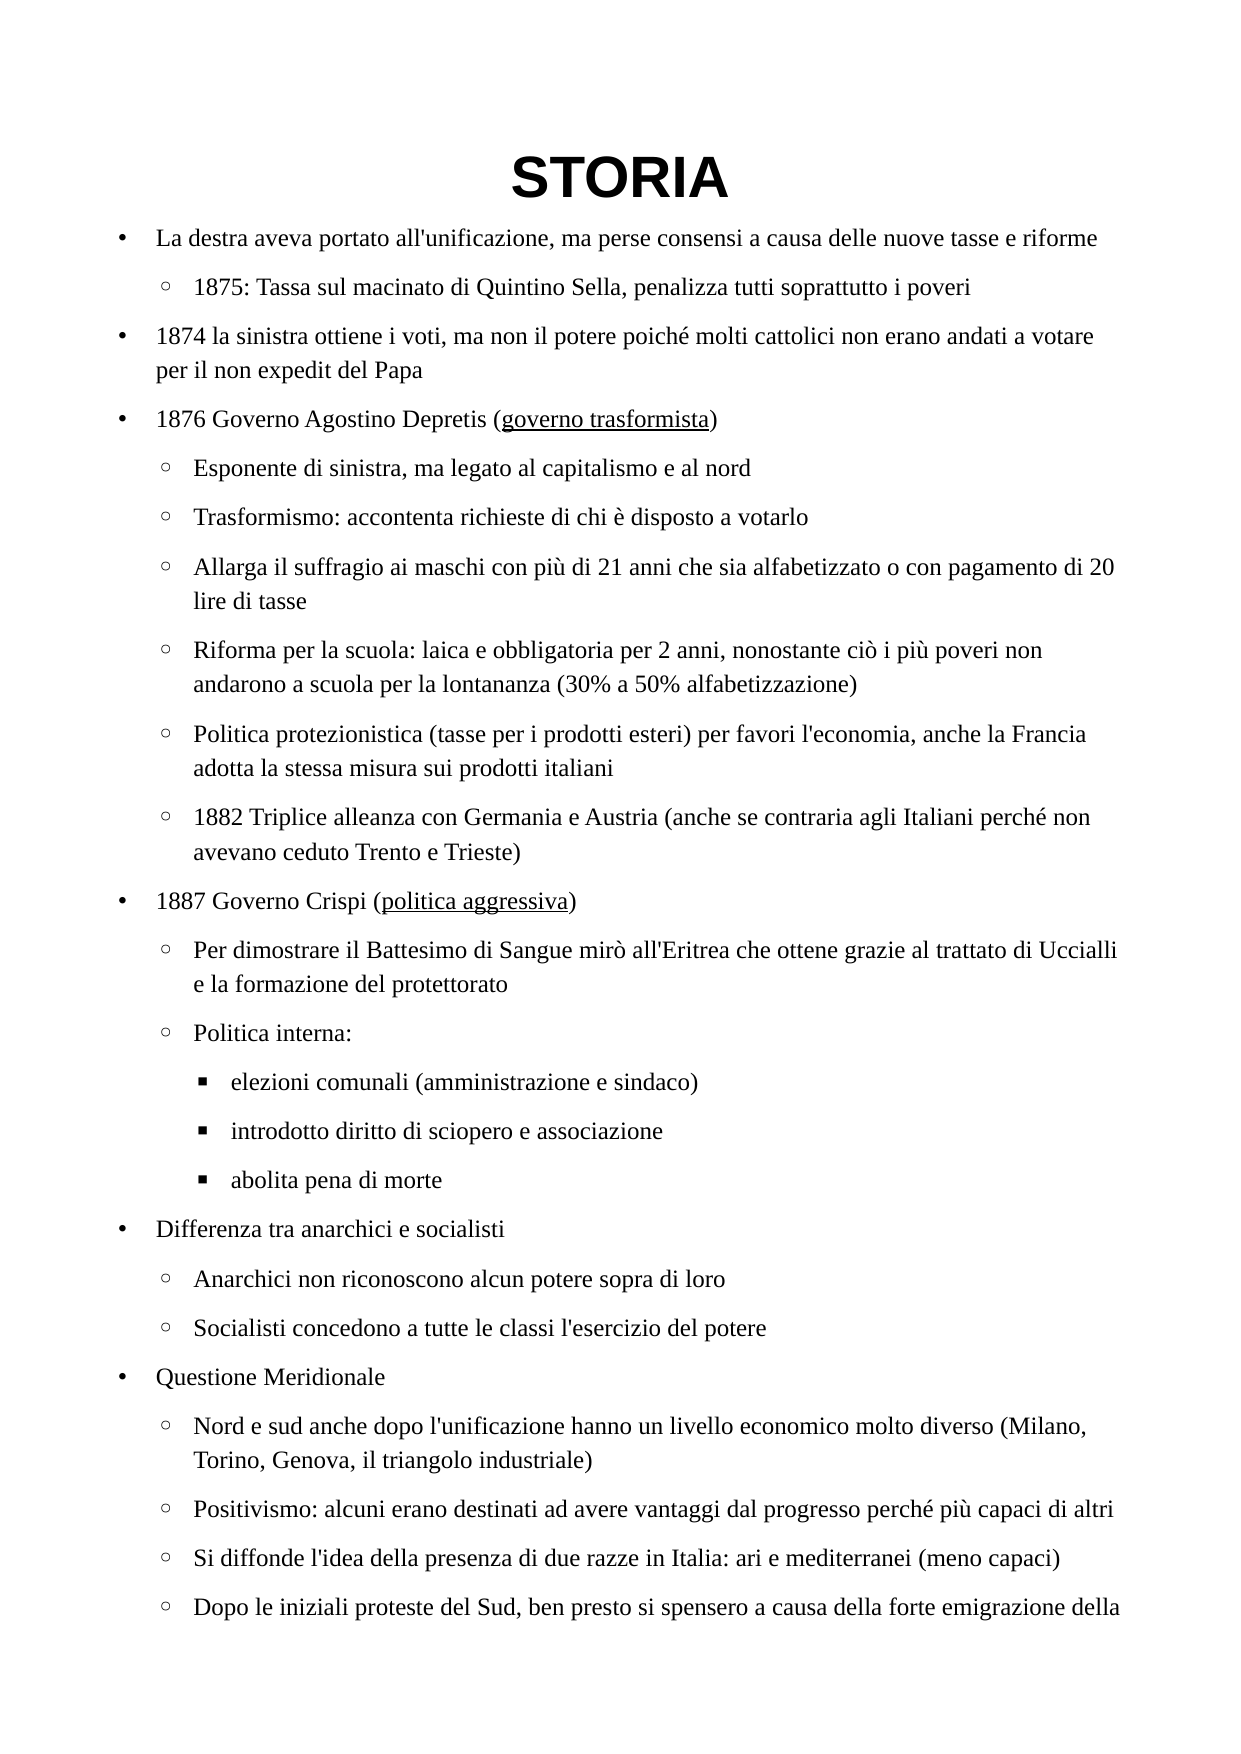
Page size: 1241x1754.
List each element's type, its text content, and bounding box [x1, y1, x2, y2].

list 1875: Tassa sul macinato di Quintino Sella, penalizza tutti soprattutto i poveri [156, 272, 1122, 301]
title STORIA [118, 143, 1122, 210]
list abolita pena di morte [193, 1166, 1122, 1194]
list Per dimostrare il Battesimo di Sangue mirò all'Eritrea che ottene grazie al trattato di Uccialli e la formazione del protettorato [156, 935, 1122, 998]
list 1887 Governo Crispi (politica aggressiva) [118, 886, 1122, 914]
list Politica interna: [156, 1018, 1122, 1047]
list Differenza tra anarchici e socialisti [118, 1214, 1122, 1243]
list La destra aveva portato all'unificazione, ma perse consensi a causa delle nuove tasse e riforme [118, 223, 1122, 251]
list introdotto diritto di sciopero e associazione [193, 1116, 1122, 1145]
list Anarchici non riconoscono alcun potere sopra di loro [156, 1264, 1122, 1292]
list Esponente di sinistra, ma legato al capitalismo e al nord [156, 453, 1122, 482]
list 1882 Triplice alleanza con Germania e Austria (anche se contraria agli Italiani perché non avevano ceduto Trento e Trieste) [156, 802, 1122, 865]
list Questione Meridionale [118, 1362, 1122, 1391]
list Socialisti concedono a tutte le classi l'esercizio del potere [156, 1313, 1122, 1341]
list Politica protezionistica (tasse per i prodotti esteri) per favori l'economia, anche la Francia adotta la stessa misura sui prodotti italiani [156, 719, 1122, 782]
list Trasformismo: accontenta richieste di chi è disposto a votarlo [156, 502, 1122, 531]
list Dopo le iniziali proteste del Sud, ben presto si spensero a causa della forte emigrazione della [156, 1592, 1122, 1621]
list elezioni comunali (amministrazione e sindaco) [193, 1067, 1122, 1096]
list Positivismo: alcuni erano destinati ad avere vantaggi dal progresso perché più capaci di altri [156, 1494, 1122, 1523]
list Allarga il suffragio ai maschi con più di 21 anni che sia alfabetizzato o con pagamento di 20 lire di tasse [156, 552, 1122, 615]
list 1874 la sinistra ottiene i voti, ma non il potere poiché molti cattolici non erano andati a votare per il non expedit del Papa [118, 321, 1122, 384]
list 1876 Governo Agostino Depretis (governo trasformista) [118, 404, 1122, 433]
list Nord e sud anche dopo l'unificazione hanno un livello economico molto diverso (Milano, Torino, Genova, il triangolo industriale) [156, 1411, 1122, 1474]
list Si diffonde l'idea della presenza di due razze in Italia: ari e mediterranei (meno capaci) [156, 1543, 1122, 1572]
list Riforma per la scuola: laica e obbligatoria per 2 anni, nonostante ciò i più poveri non andarono a scuola per la lontananza (30% a 50% alfabetizzazione) [156, 635, 1122, 698]
